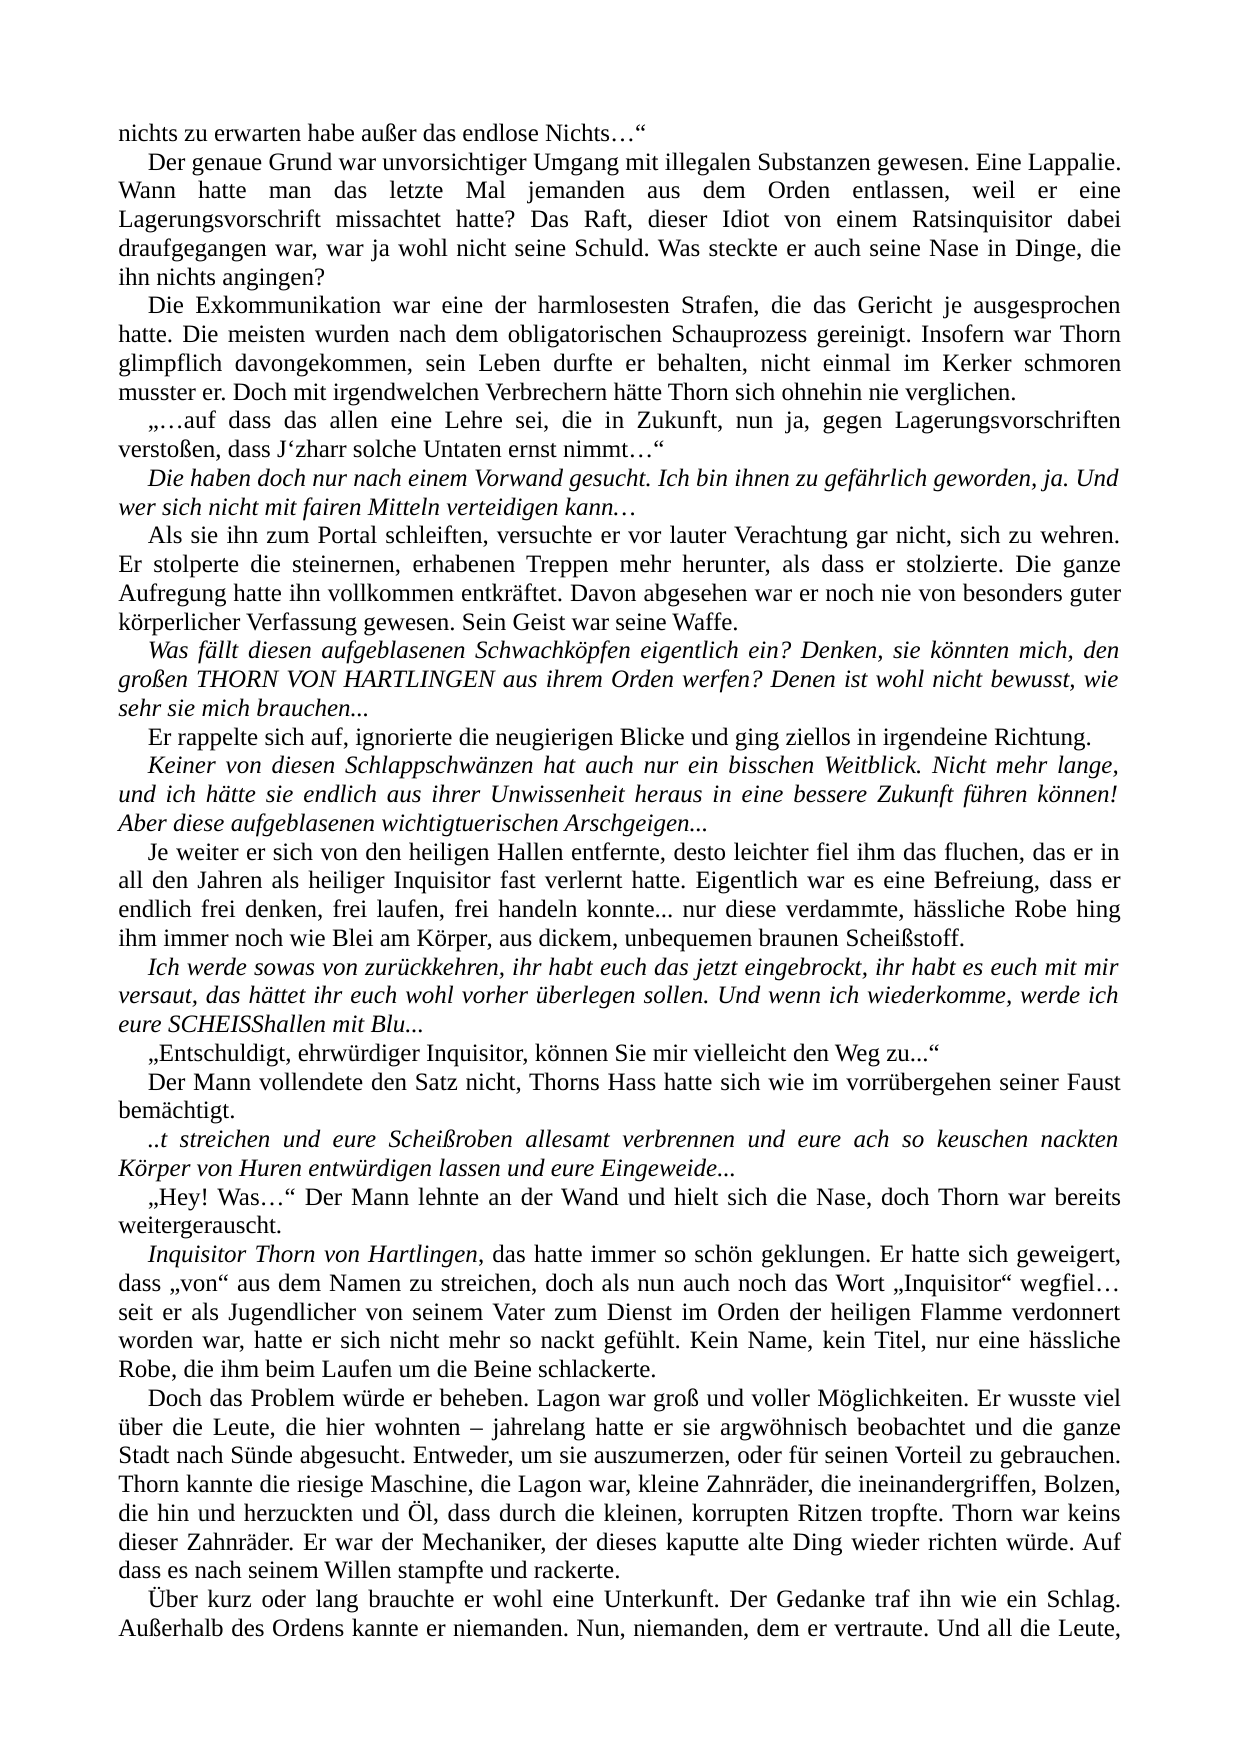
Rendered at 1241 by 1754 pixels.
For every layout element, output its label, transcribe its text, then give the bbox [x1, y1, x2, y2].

text Die Exkommunikation war eine der harmlosesten Strafen, die das Gericht je ausgesprochen hatte. Die meisten wurden nach dem obligatorischen Schauprozess gereinigt. Insofern war Thorn glimpflich davongekommen, sein Leben durfte er behalten, nicht einmal im Kerker schmoren musster er. Doch mit irgendwelchen Verbrechern hätte Thorn sich ohnehin nie verglichen. [118, 291, 1122, 406]
text Je weiter er sich von den heiligen Hallen entfernte, desto leichter fiel ihm das fluchen, das er in all den Jahren als heiliger Inquisitor fast verlernt hatte. Eigentlich war es eine Befreiung, dass er endlich frei denken, frei laufen, frei handeln konnte... nur diese verdammte, hässliche Robe hing ihm immer noch wie Blei am Körper, aus dickem, unbequemen braunen Scheißstoff. [118, 837, 1122, 952]
text Die haben doch nur nach einem Vorwand gesucht. Ich bin ihnen zu gefährlich geworden, ja. Und wer sich nicht mit fairen Mitteln verteidigen kann… [118, 463, 1122, 521]
text Was fällt diesen aufgeblasenen Schwachköpfen eigentlich ein? Denken, sie könnten mich, den großen THORN VON HARTLINGEN aus ihrem Orden werfen? Denen ist wohl nicht bewusst, wie sehr sie mich brauchen... [118, 636, 1122, 722]
text Der genaue Grund war unvorsichtiger Umgang mit illegalen Substanzen gewesen. Eine Lappalie. Wann hatte man das letzte Mal jemanden aus dem Orden entlassen, weil er eine Lagerungsvorschrift missachtet hatte? Das Raft, dieser Idiot von einem Ratsinquisitor dabei draufgegangen war, war ja wohl nicht seine Schuld. Was steckte er auch seine Nase in Dinge, die ihn nichts angingen? [118, 147, 1122, 291]
text Er rappelte sich auf, ignorierte die neugierigen Blicke und ging ziellos in irgendeine Richtung. [118, 722, 1122, 751]
text „Hey! Was…“ Der Mann lehnte an der Wand und hielt sich die Nase, doch Thorn war bereits weitergerauscht. [118, 1182, 1122, 1239]
text Der Mann vollendete den Satz nicht, Thorns Hass hatte sich wie im vorrübergehen seiner Faust bemächtigt. [118, 1067, 1122, 1124]
text ..t streichen und eure Scheißroben allesamt verbrennen und eure ach so keuschen nackten Körper von Huren entwürdigen lassen und eure Eingeweide... [118, 1124, 1122, 1182]
text „Entschuldigt, ehrwürdiger Inquisitor, können Sie mir vielleicht den Weg zu...“ [118, 1038, 1122, 1067]
text Über kurz oder lang brauchte er wohl eine Unterkunft. Der Gedanke traf ihn wie ein Schlag. Außerhalb des Ordens kannte er niemanden. Nun, niemanden, dem er vertraute. Und all die Leute, [118, 1584, 1122, 1642]
text Doch das Problem würde er beheben. Lagon war groß und voller Möglichkeiten. Er wusste viel über die Leute, die hier wohnten – jahrelang hatte er sie argwöhnisch beobachtet und die ganze Stadt nach Sünde abgesucht. Entweder, um sie auszumerzen, oder für seinen Vorteil zu gebrauchen. Thorn kannte die riesige Maschine, die Lagon war, kleine Zahnräder, die ineinandergriffen, Bolzen, die hin und herzuckten und Öl, dass durch die kleinen, korrupten Ritzen tropfte. Thorn war keins dieser Zahnräder. Er war der Mechaniker, der dieses kaputte alte Ding wieder richten würde. Auf dass es nach seinem Willen stampfte und rackerte. [118, 1383, 1122, 1584]
text Keiner von diesen Schlappschwänzen hat auch nur ein bisschen Weitblick. Nicht mehr lange, und ich hätte sie endlich aus ihrer Unwissenheit heraus in eine bessere Zukunft führen können! Aber diese aufgeblasenen wichtigtuerischen Arschgeigen... [118, 751, 1122, 837]
text Ich werde sowas von zurückkehren, ihr habt euch das jetzt eingebrockt, ihr habt es euch mit mir versaut, das hättet ihr euch wohl vorher überlegen sollen. Und wenn ich wiederkomme, werde ich eure SCHEISShallen mit Blu... [118, 952, 1122, 1038]
text nichts zu erwarten habe außer das endlose Nichts…“ [118, 118, 1122, 147]
text Inquisitor Thorn von Hartlingen, das hatte immer so schön geklungen. Er hatte sich geweigert, dass „von“ aus dem Namen zu streichen, doch als nun auch noch das Wort „Inquisitor“ wegfiel… seit er als Jugendlicher von seinem Vater zum Dienst im Orden der heiligen Flamme verdonnert worden war, hatte er sich nicht mehr so nackt gefühlt. Kein Name, kein Titel, nur eine hässliche Robe, die ihm beim Laufen um die Beine schlackerte. [118, 1239, 1122, 1383]
text „…auf dass das allen eine Lehre sei, die in Zukunft, nun ja, gegen Lagerungsvorschriften verstoßen, dass J‘zharr solche Untaten ernst nimmt…“ [118, 406, 1122, 463]
text Als sie ihn zum Portal schleiften, versuchte er vor lauter Verachtung gar nicht, sich zu wehren. Er stolperte die steinernen, erhabenen Treppen mehr herunter, als dass er stolzierte. Die ganze Aufregung hatte ihn vollkommen entkräftet. Davon abgesehen war er noch nie von besonders guter körperlicher Verfassung gewesen. Sein Geist war seine Waffe. [118, 521, 1122, 636]
